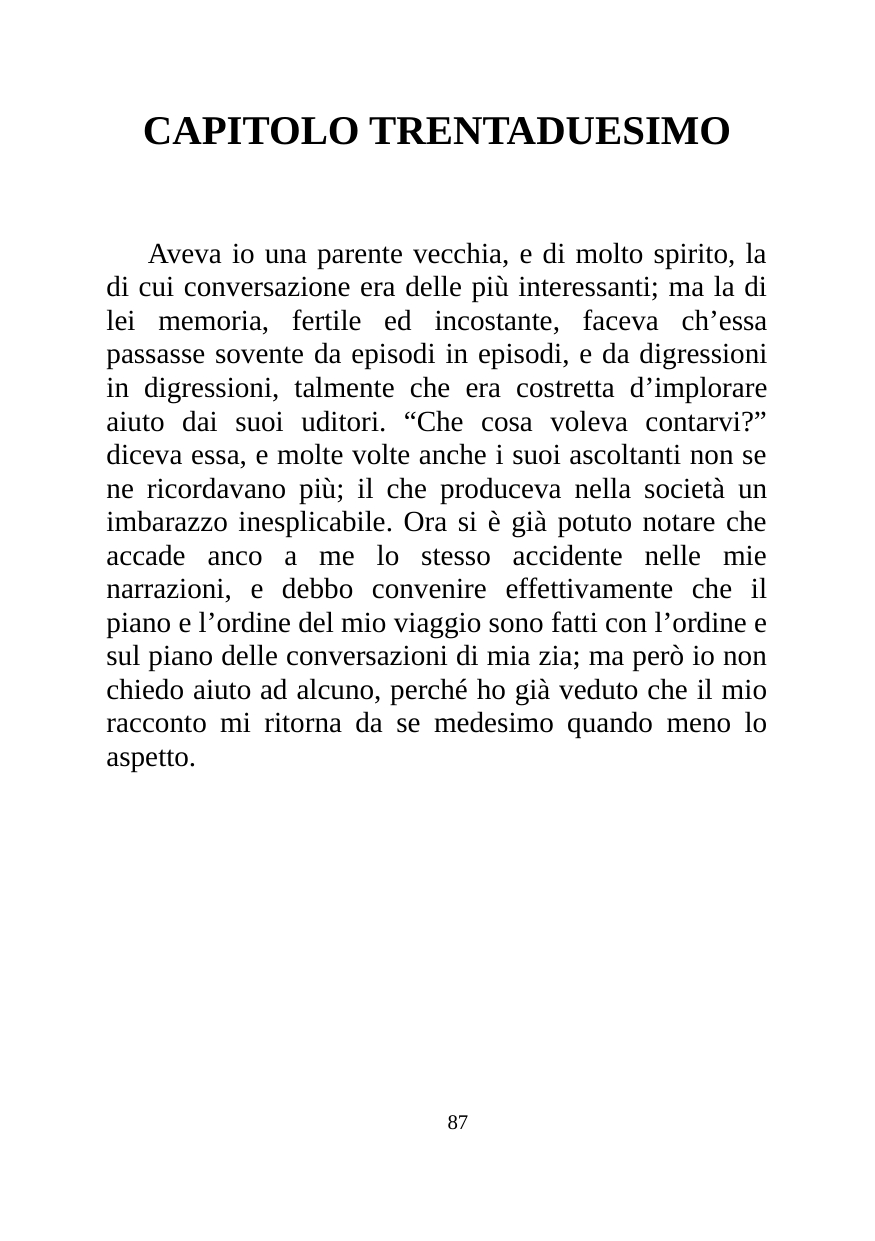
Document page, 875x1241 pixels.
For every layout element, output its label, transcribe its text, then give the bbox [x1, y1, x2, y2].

text Aveva io una parente vecchia, e di molto spirito, la di cui conversazione era delle più interessanti; ma la di lei memoria, fertile ed incostante, faceva ch’essa passasse sovente da episodi in episodi, e da digressioni in digressioni, talmente che era costretta d’implorare aiuto dai suoi uditori. “Che cosa voleva contarvi?” diceva essa, e molte volte anche i suoi ascoltanti non se ne ricordavano più; il che produceva nella società un imbarazzo inesplicabile. Ora si è già potuto notare che accade anco a me lo stesso accidente nelle mie narrazioni, e debbo convenire effettivamente che il piano e l’ordine del mio viaggio sono fatti con l’ordine e sul piano delle conversazioni di mia zia; ma però io non chiedo aiuto ad alcuno, perché ho già veduto che il mio racconto mi ritorna da se medesimo quando meno lo aspetto. [106, 236, 768, 773]
subtitle CAPITOLO TRENTADUESIMO [106, 106, 768, 153]
